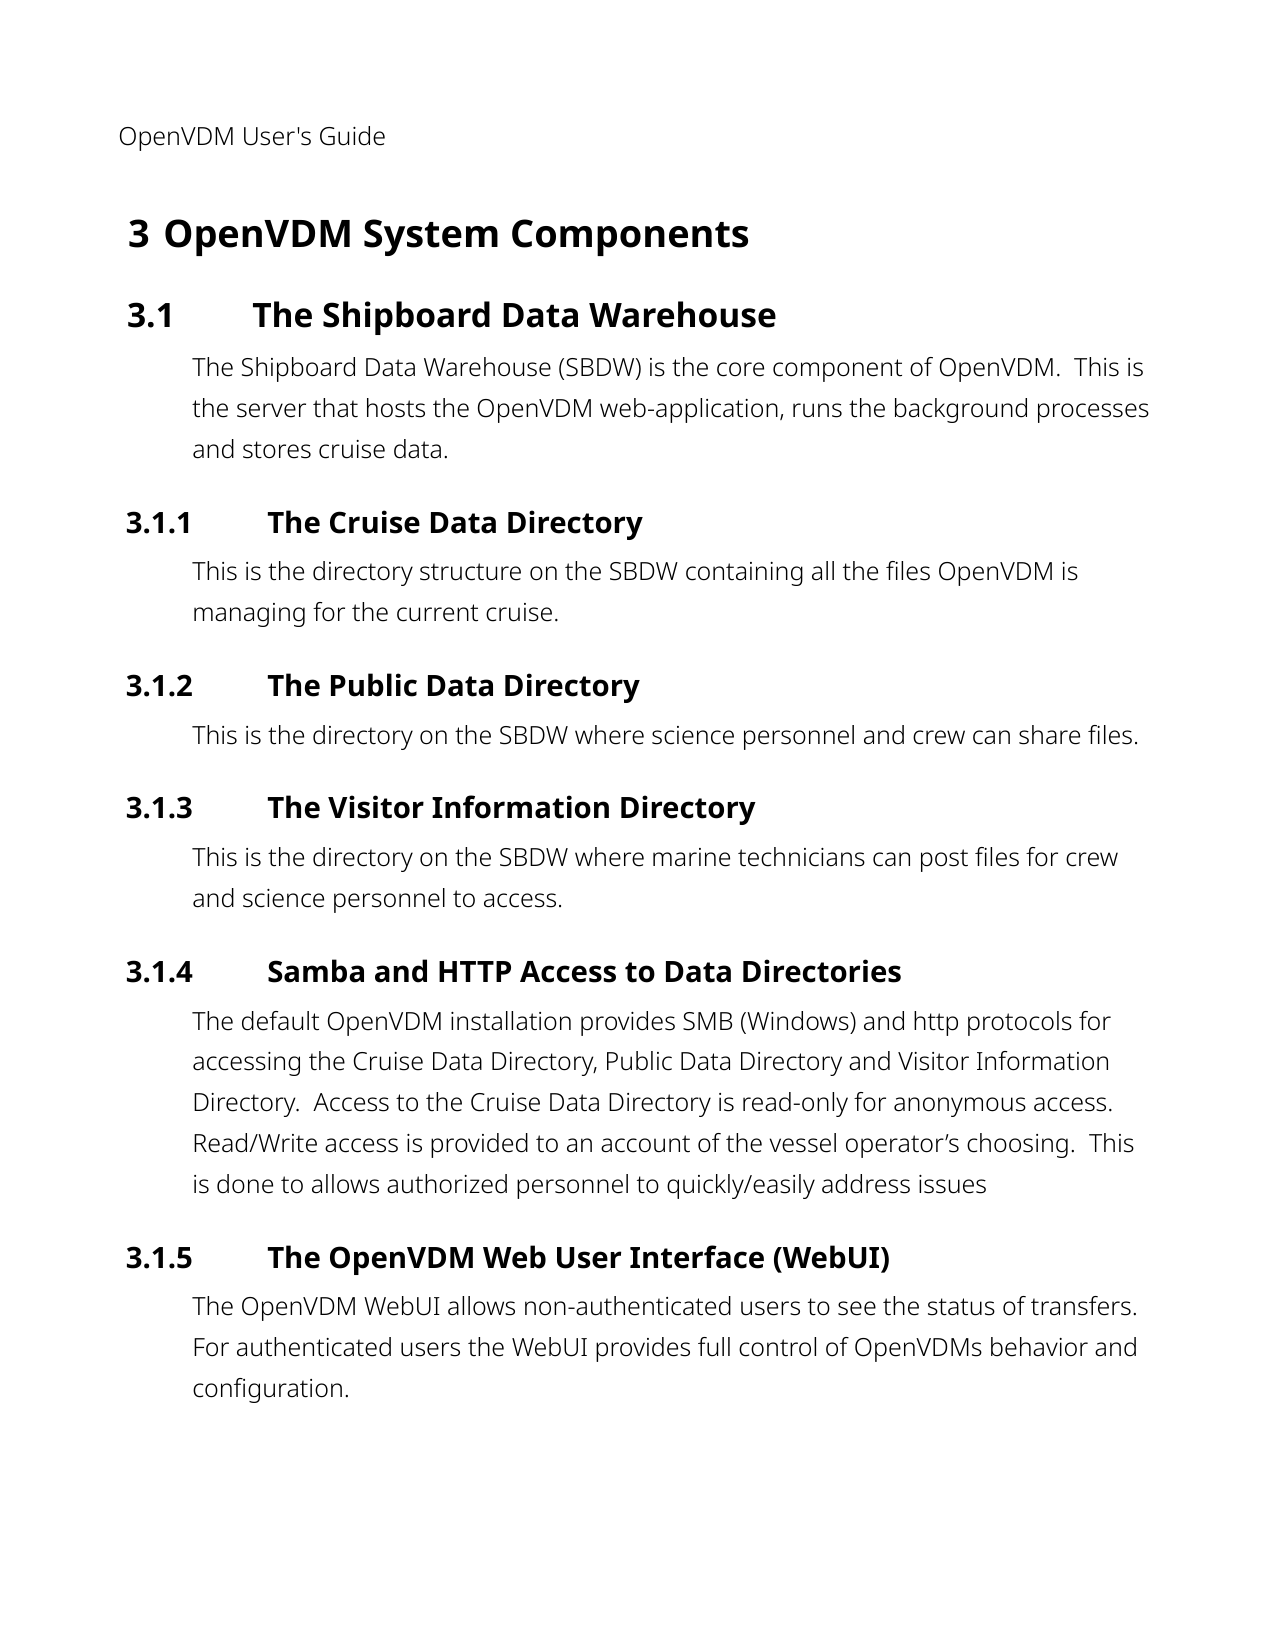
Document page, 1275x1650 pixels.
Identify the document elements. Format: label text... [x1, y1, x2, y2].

subtitle The Public Data Directory [118, 665, 1157, 705]
subtitle The Visitor Information Directory [118, 787, 1157, 827]
text The default OpenVDM installation provides SMB (Windows) and http protocols for accessing the Cruise Data Directory, Public Data Directory and Visitor Information Directory. Access to the Cruise Data Directory is read-only for anonymous access. Read/Write access is provided to an account of the vessel operator’s choosing. This is done to allows authorized personnel to quickly/easily address issues [192, 1003, 1157, 1201]
subtitle The OpenVDM Web User Interface (WebUI) [118, 1237, 1157, 1277]
subtitle The Cruise Data Directory [118, 502, 1157, 542]
text This is the directory on the SBDW where marine technicians can post files for crew and science personnel to access. [192, 840, 1157, 915]
text The Shipboard Data Warehouse (SBDW) is the core component of OpenVDM. This is the server that hosts the OpenVDM web-application, runs the background processes and stores cruise data. [192, 350, 1157, 466]
subtitle OpenVDM System Components [118, 207, 1157, 258]
subtitle Samba and HTTP Access to Data Directories [118, 951, 1157, 991]
text The OpenVDM WebUI allows non-authenticated users to see the status of transfers. For authenticated users the WebUI provides full control of OpenVDMs behavior and configuration. [192, 1289, 1157, 1405]
text This is the directory structure on the SBDW containing all the files OpenVDM is managing for the current cruise. [192, 554, 1157, 629]
text This is the directory on the SBDW where science personnel and crew can share files. [192, 717, 1157, 751]
subtitle The Shipboard Data Warehouse [118, 292, 1157, 337]
